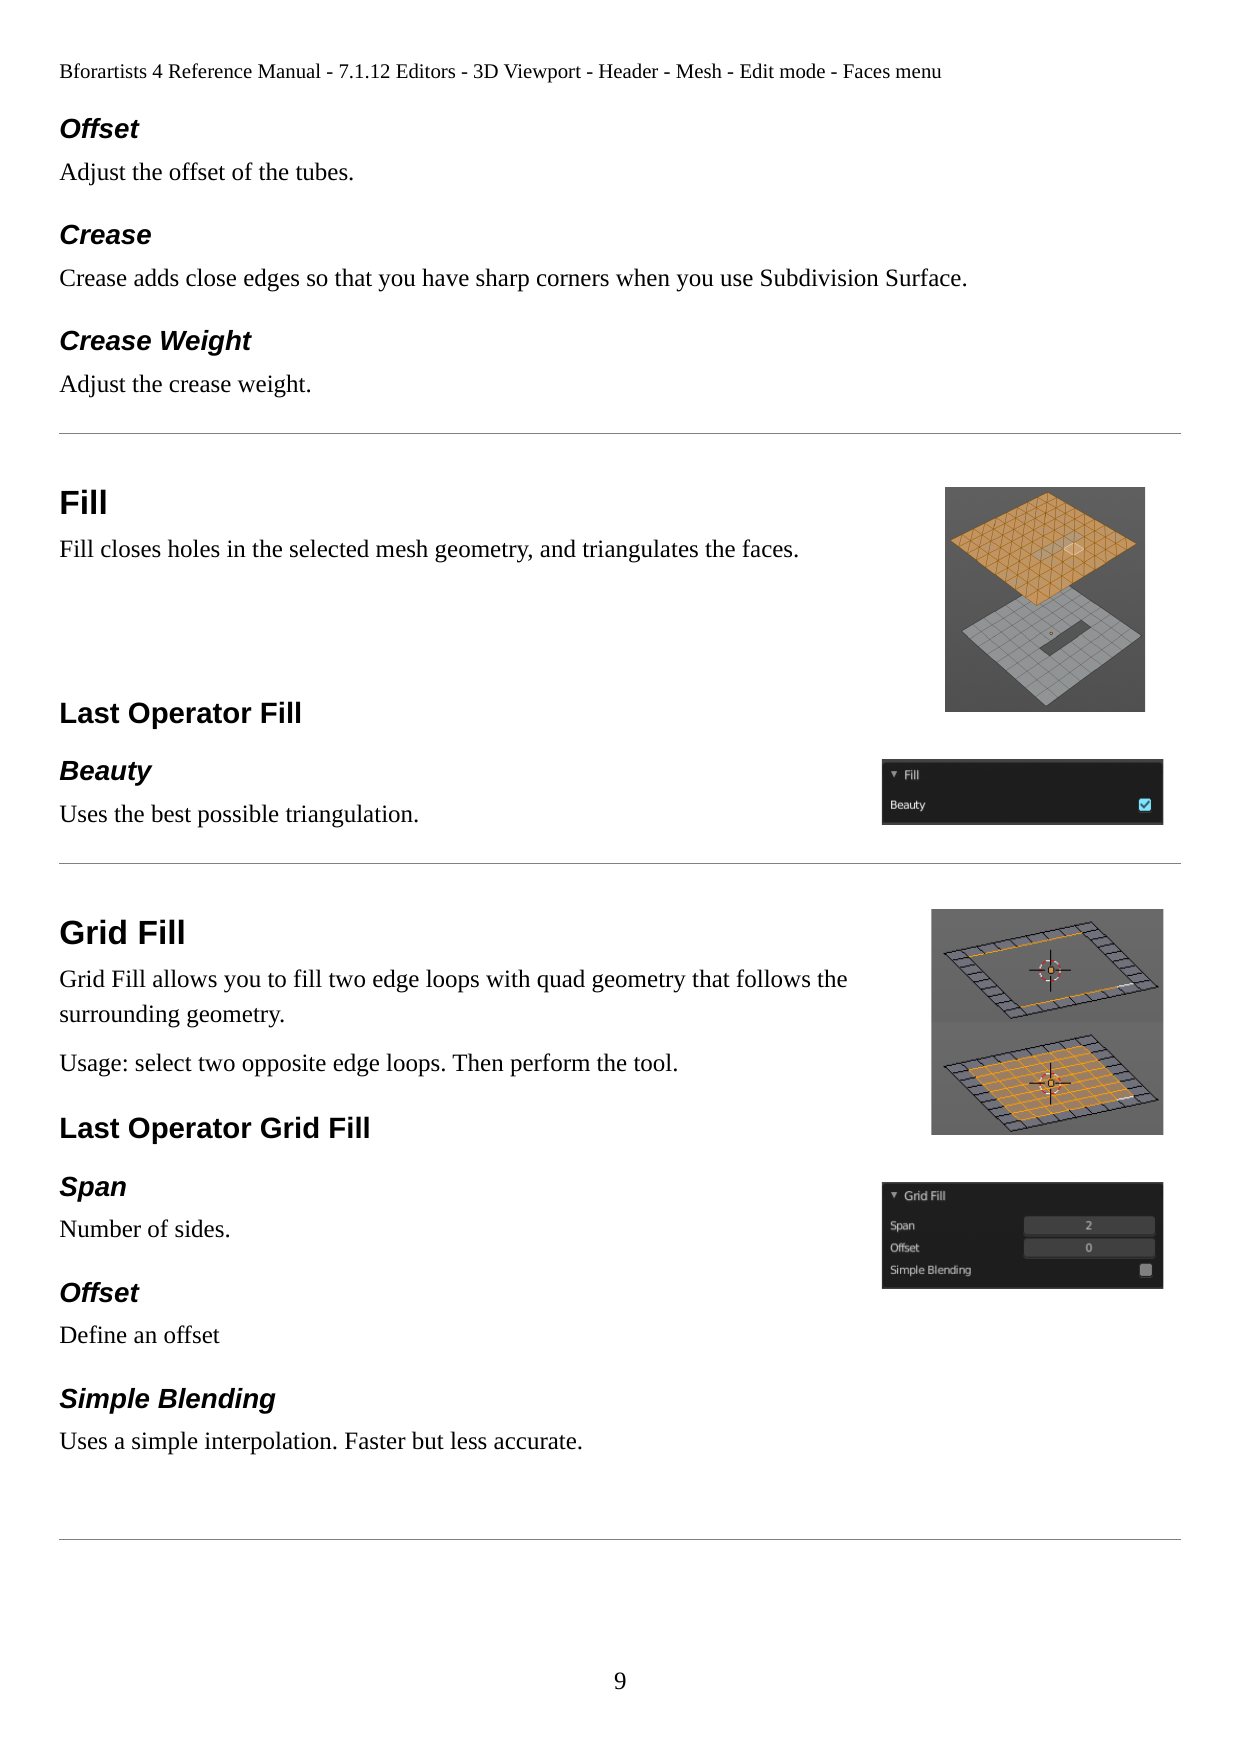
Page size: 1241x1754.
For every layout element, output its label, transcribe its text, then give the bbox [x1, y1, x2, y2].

text Crease adds close edges so that you have sharp corners when you use Subdivision Surface. [59, 263, 1181, 292]
subtitle Beauty [59, 754, 1181, 786]
text Fill closes holes in the selected mesh geometry, and triangulates the faces. [59, 534, 945, 563]
text Grid Fill allows you to fill two edge loops with quad geometry that follows the surrounding geometry. [59, 964, 931, 1027]
text Uses a simple interpolation. Faster but less accurate. [59, 1426, 1181, 1455]
subtitle Last Operator Fill [59, 696, 1181, 729]
subtitle Offset [59, 113, 1181, 144]
text Adjust the offset of the tubes. [59, 157, 1181, 186]
text [1164, 1214, 1181, 1243]
picture [945, 487, 1146, 712]
subtitle Offset [59, 1276, 1181, 1308]
picture [881, 759, 1164, 825]
text Adjust the crease weight. [59, 369, 1181, 398]
text Number of sides. [59, 1214, 881, 1243]
picture [931, 909, 1164, 1135]
subtitle Fill [59, 483, 1181, 522]
text Uses the best possible triangulation. [59, 799, 1181, 828]
subtitle Grid Fill [59, 913, 931, 952]
subtitle Last Operator Grid Fill [59, 1111, 1181, 1145]
subtitle [1164, 913, 1181, 952]
subtitle Crease [59, 218, 1181, 250]
text Usage: select two opposite edge loops. Then perform the tool. [59, 1048, 931, 1076]
picture [881, 1182, 1164, 1289]
subtitle Span [59, 1170, 1181, 1202]
subtitle Crease Weight [59, 324, 1181, 356]
text Define an offset [59, 1320, 1181, 1349]
subtitle Simple Blending [59, 1382, 1181, 1414]
